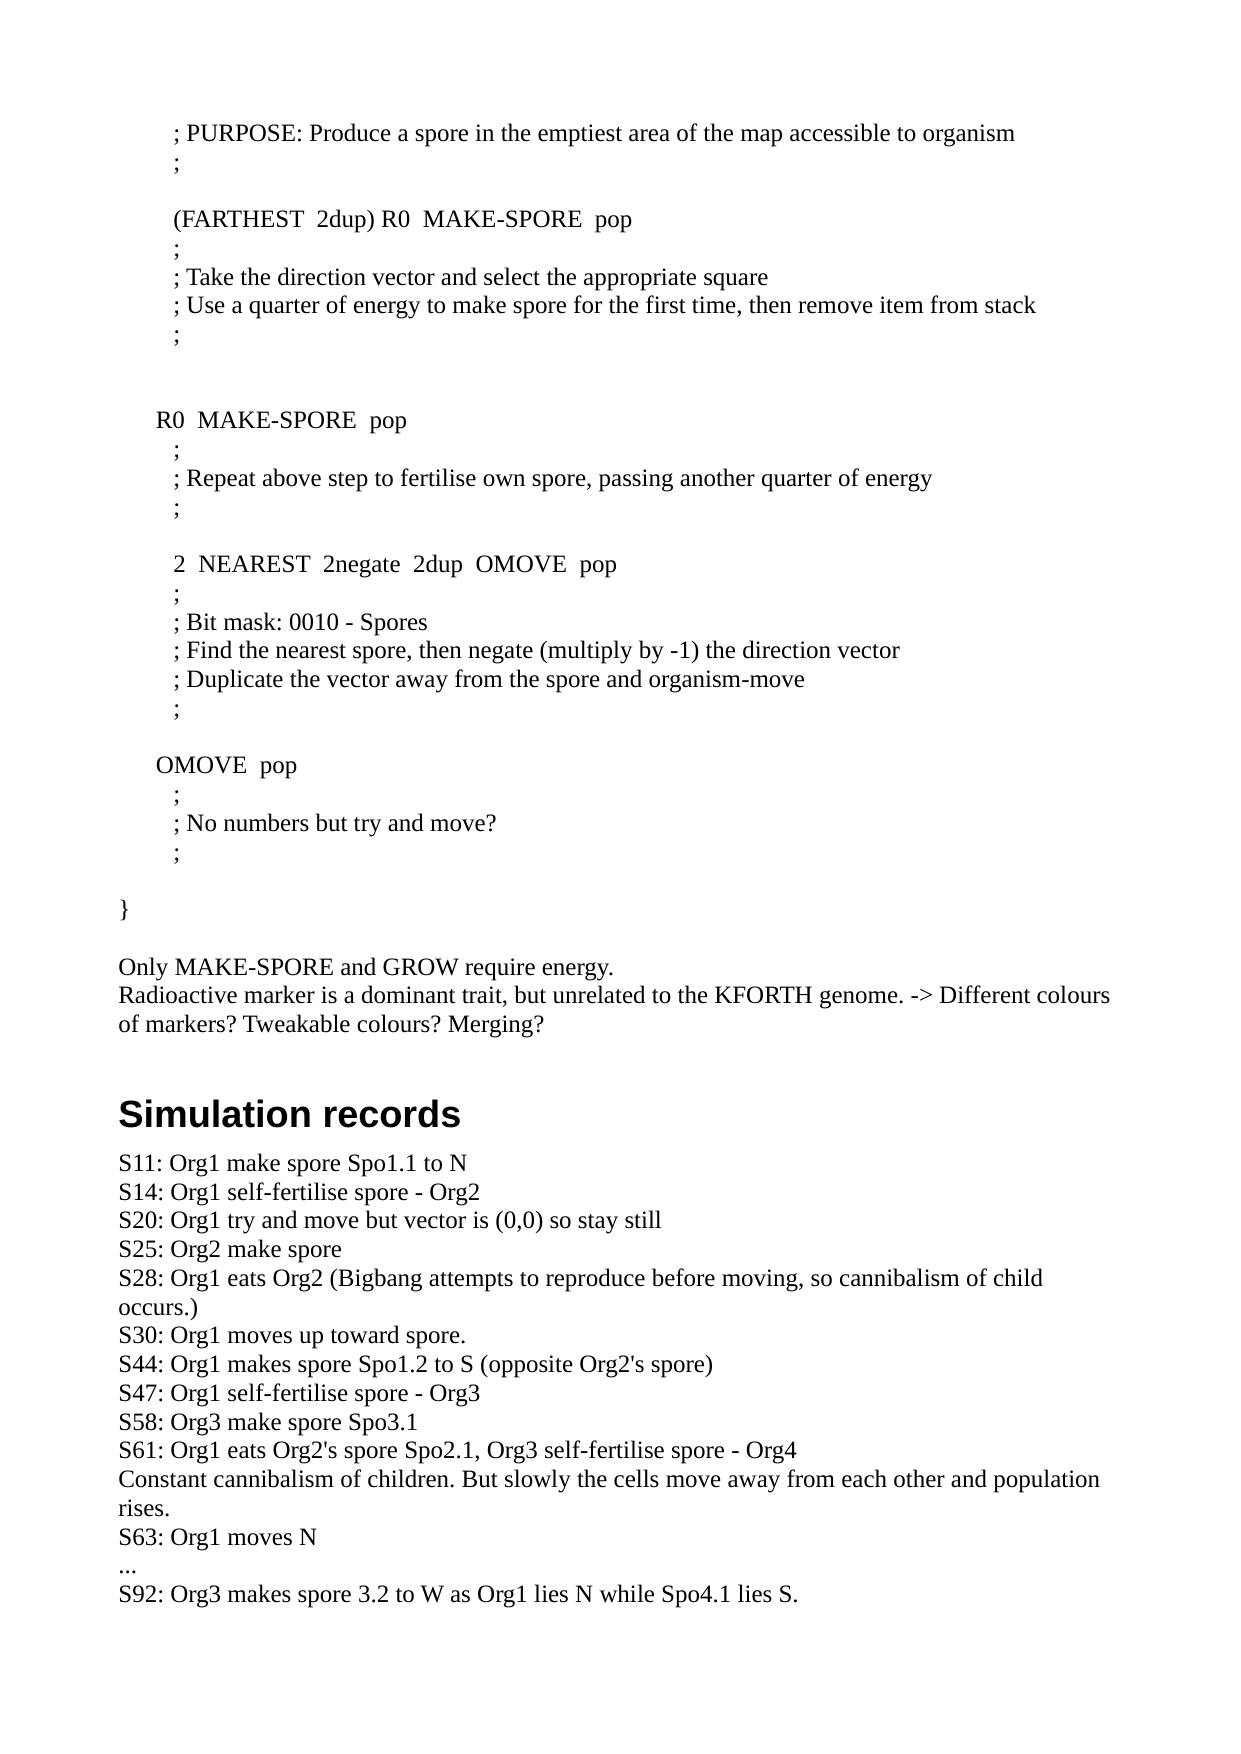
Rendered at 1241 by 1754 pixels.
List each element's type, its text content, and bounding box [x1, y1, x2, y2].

text OMOVE pop [118, 751, 1122, 779]
text ; [118, 578, 1122, 607]
text (FARTHEST 2dup) R0 MAKE-SPORE pop [118, 204, 1122, 233]
text S25: Org2 make spore [118, 1234, 1122, 1263]
text S58: Org3 make spore Spo3.1 [118, 1407, 1122, 1436]
text ; Duplicate the vector away from the spore and organism-move [118, 664, 1122, 693]
text R0 MAKE-SPORE pop [118, 406, 1122, 434]
text Radioactive marker is a dominant trait, but unrelated to the KFORTH genome. -> Different colours of markers? Tweakable colours? Merging? [118, 981, 1122, 1038]
text ; [118, 147, 1122, 176]
text S30: Org1 moves up toward spore. [118, 1321, 1122, 1349]
text S20: Org1 try and move but vector is (0,0) so stay still [118, 1206, 1122, 1234]
text S92: Org3 makes spore 3.2 to W as Org1 lies N while Spo4.1 lies S. [118, 1579, 1122, 1608]
text } [118, 894, 1122, 923]
text S14: Org1 self-fertilise spore - Org2 [118, 1177, 1122, 1206]
text Only MAKE-SPORE and GROW require energy. [118, 952, 1122, 981]
text ; No numbers but try and move? [118, 808, 1122, 837]
text S47: Org1 self-fertilise spore - Org3 [118, 1378, 1122, 1407]
text ; Take the direction vector and select the appropriate square [118, 262, 1122, 291]
text ; [118, 693, 1122, 722]
text S28: Org1 eats Org2 (Bigbang attempts to reproduce before moving, so cannibalism of child occurs.) [118, 1263, 1122, 1321]
text ; PURPOSE: Produce a spore in the emptiest area of the map accessible to organism [118, 118, 1122, 147]
text ; [118, 837, 1122, 866]
text ; [118, 492, 1122, 521]
text S63: Org1 moves N [118, 1522, 1122, 1551]
text ... [118, 1551, 1122, 1579]
text ; [118, 779, 1122, 808]
subtitle Simulation records [118, 1092, 1122, 1136]
text S11: Org1 make spore Spo1.1 to N [118, 1148, 1122, 1177]
text ; [118, 233, 1122, 262]
text 2 NEAREST 2negate 2dup OMOVE pop [118, 549, 1122, 578]
text ; Use a quarter of energy to make spore for the first time, then remove item from stack [118, 291, 1122, 319]
text ; Find the nearest spore, then negate (multiply by -1) the direction vector [118, 636, 1122, 664]
text ; [118, 319, 1122, 348]
text S61: Org1 eats Org2's spore Spo2.1, Org3 self-fertilise spore - Org4 [118, 1436, 1122, 1464]
text Constant cannibalism of children. But slowly the cells move away from each other and population rises. [118, 1464, 1122, 1522]
text ; Bit mask: 0010 - Spores [118, 607, 1122, 636]
text ; [118, 434, 1122, 463]
text S44: Org1 makes spore Spo1.2 to S (opposite Org2's spore) [118, 1349, 1122, 1378]
text ; Repeat above step to fertilise own spore, passing another quarter of energy [118, 463, 1122, 492]
